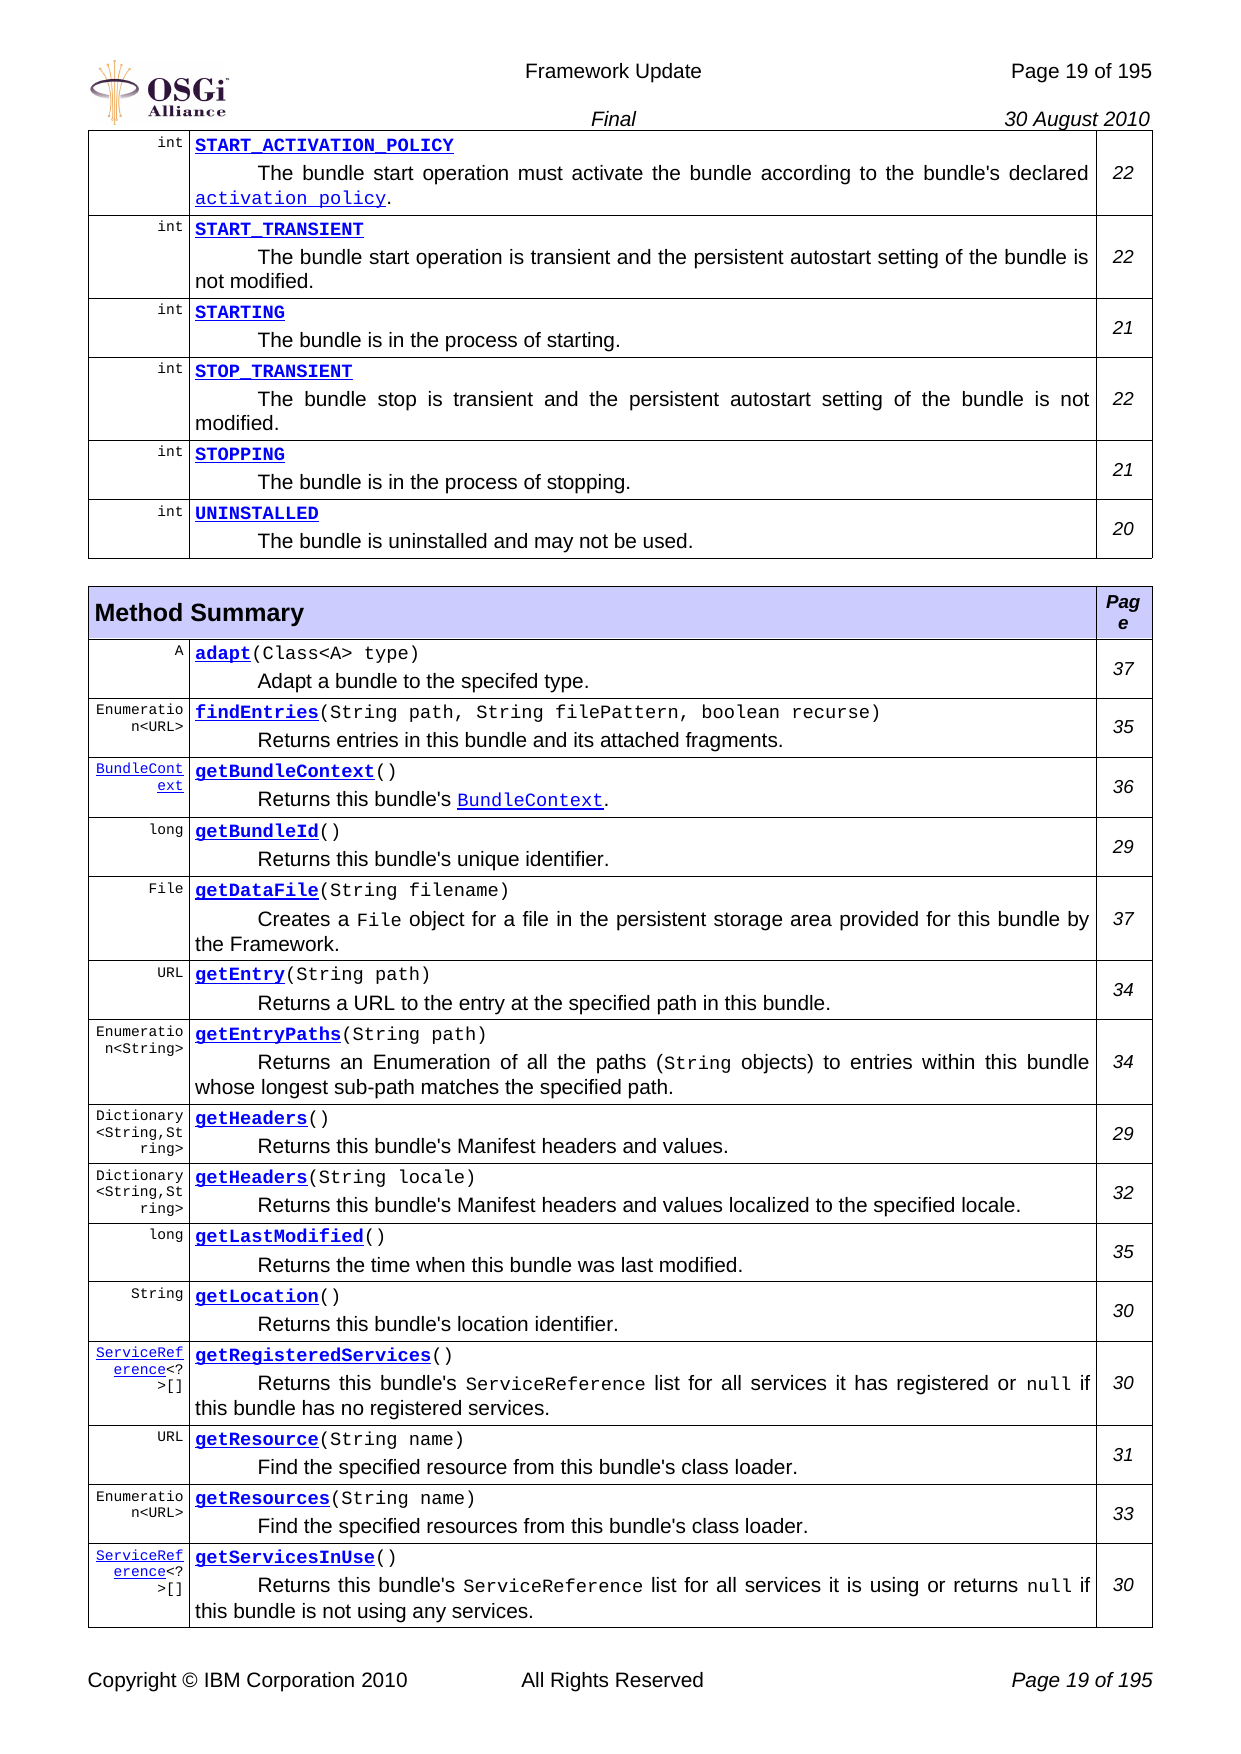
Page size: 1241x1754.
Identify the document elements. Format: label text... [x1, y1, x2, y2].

table_header Method Summary [89, 587, 1096, 638]
table_cell STARTING The bundle is in the process of starting. [190, 299, 1096, 357]
table_cell getLastModified() Returns the time when this bundle was last modified. [190, 1224, 1096, 1281]
table_cell ServiceReference<?>[] [89, 1544, 189, 1627]
table_cell getHeaders(String locale) Returns this bundle's Manifest headers and values localized to the specified locale. [190, 1164, 1096, 1222]
table_cell 35 [1097, 877, 1152, 960]
table_cell 35 [1097, 640, 1152, 698]
table_cell findEntries(String path, String filePattern, boolean recurse) Returns entries in this bundle and its attached fragments. [190, 699, 1096, 757]
table_cell int [89, 358, 189, 440]
table_cell START_TRANSIENT The bundle start operation is transient and the persistent autostart setting of the bundle is not modified. [190, 216, 1096, 298]
table_cell 29 [1097, 1544, 1152, 1627]
table_cell 21 [1097, 299, 1152, 357]
table_cell Enumeration<URL> [89, 699, 189, 757]
table_cell long [89, 818, 189, 876]
table_cell 32 [1097, 1020, 1152, 1104]
table_cell getLocation() Returns this bundle's location identifier. [190, 1282, 1096, 1341]
table_cell ServiceReference<?>[] [89, 1342, 189, 1425]
table_cell getEntry(String path) Returns a URL to the entry at the specified path in this bundle. [190, 961, 1096, 1019]
table_cell Enumeration<URL> [89, 1485, 189, 1543]
table_cell getDataFile(String filename) Creates a File object for a file in the persistent storage area provided for this bundle by the Framework. [190, 877, 1096, 960]
table_cell getServicesInUse() Returns this bundle's ServiceReference list for all services it is using or returns null if this bundle is not using any services. [190, 1544, 1096, 1627]
table_cell getRegisteredServices() Returns this bundle's ServiceReference list for all services it has registered or null if this bundle has no registered services. [190, 1342, 1096, 1425]
table_cell 30 [1097, 1164, 1152, 1222]
table_cell getResource(String name) Find the specified resource from this bundle's class loader. [190, 1426, 1096, 1484]
table_cell getEntryPaths(String path) Returns an Enumeration of all the paths (String objects) to entries within this bundle whose longest sub-path matches the specified path. [190, 1020, 1096, 1104]
table_cell STOP_TRANSIENT The bundle stop is transient and the persistent autostart setting of the bundle is not modified. [190, 358, 1096, 440]
table_cell String [89, 1282, 189, 1341]
table_cell URL [89, 1426, 189, 1484]
table_cell getResources(String name) Find the specified resources from this bundle's class loader. [190, 1485, 1096, 1543]
table_cell File [89, 877, 189, 960]
table_cell 33 [1097, 961, 1152, 1019]
table_cell int [89, 299, 189, 357]
table_cell int [89, 216, 189, 298]
table_cell 19 [1097, 500, 1152, 558]
table_cell getBundleContext() Returns this bundle's BundleContext. [190, 758, 1096, 817]
table_cell BundleContext [89, 758, 189, 817]
table_cell 28 [1097, 818, 1152, 876]
table_cell 29 [1097, 1342, 1152, 1425]
table_cell Dictionary<String,String> [89, 1105, 189, 1163]
table_cell URL [89, 961, 189, 1019]
table_cell 33 [1097, 699, 1152, 757]
table_header Page [1097, 587, 1152, 638]
table_cell UNINSTALLED The bundle is uninstalled and may not be used. [190, 500, 1096, 558]
table_cell 28 [1097, 1105, 1152, 1163]
table_cell 22 [1097, 131, 1152, 215]
table_cell 30 [1097, 1426, 1152, 1484]
table_cell Dictionary<String,String> [89, 1164, 189, 1222]
table_cell int [89, 131, 189, 215]
table_cell Enumeration<String> [89, 1020, 189, 1104]
table_cell int [89, 500, 189, 558]
table_cell 21 [1097, 441, 1152, 499]
table_cell adapt(Class<A> type) Adapt a bundle to the specifed type. [190, 640, 1096, 698]
table_cell 21 [1097, 216, 1152, 298]
table_cell long [89, 1224, 189, 1281]
table_cell STOPPING The bundle is in the process of stopping. [190, 441, 1096, 499]
table_cell 29 [1097, 1282, 1152, 1341]
table_cell A [89, 640, 189, 698]
table_cell 32 [1097, 1485, 1152, 1543]
table_cell 22 [1097, 358, 1152, 440]
table_cell 33 [1097, 1224, 1152, 1281]
table_cell getHeaders() Returns this bundle's Manifest headers and values. [190, 1105, 1096, 1163]
table_cell START_ACTIVATION_POLICY The bundle start operation must activate the bundle according to the bundle's declared activation policy. [190, 131, 1096, 215]
table_cell getBundleId() Returns this bundle's unique identifier. [190, 818, 1096, 876]
table_cell 34 [1097, 758, 1152, 817]
picture [90, 60, 230, 125]
table_cell int [89, 441, 189, 499]
